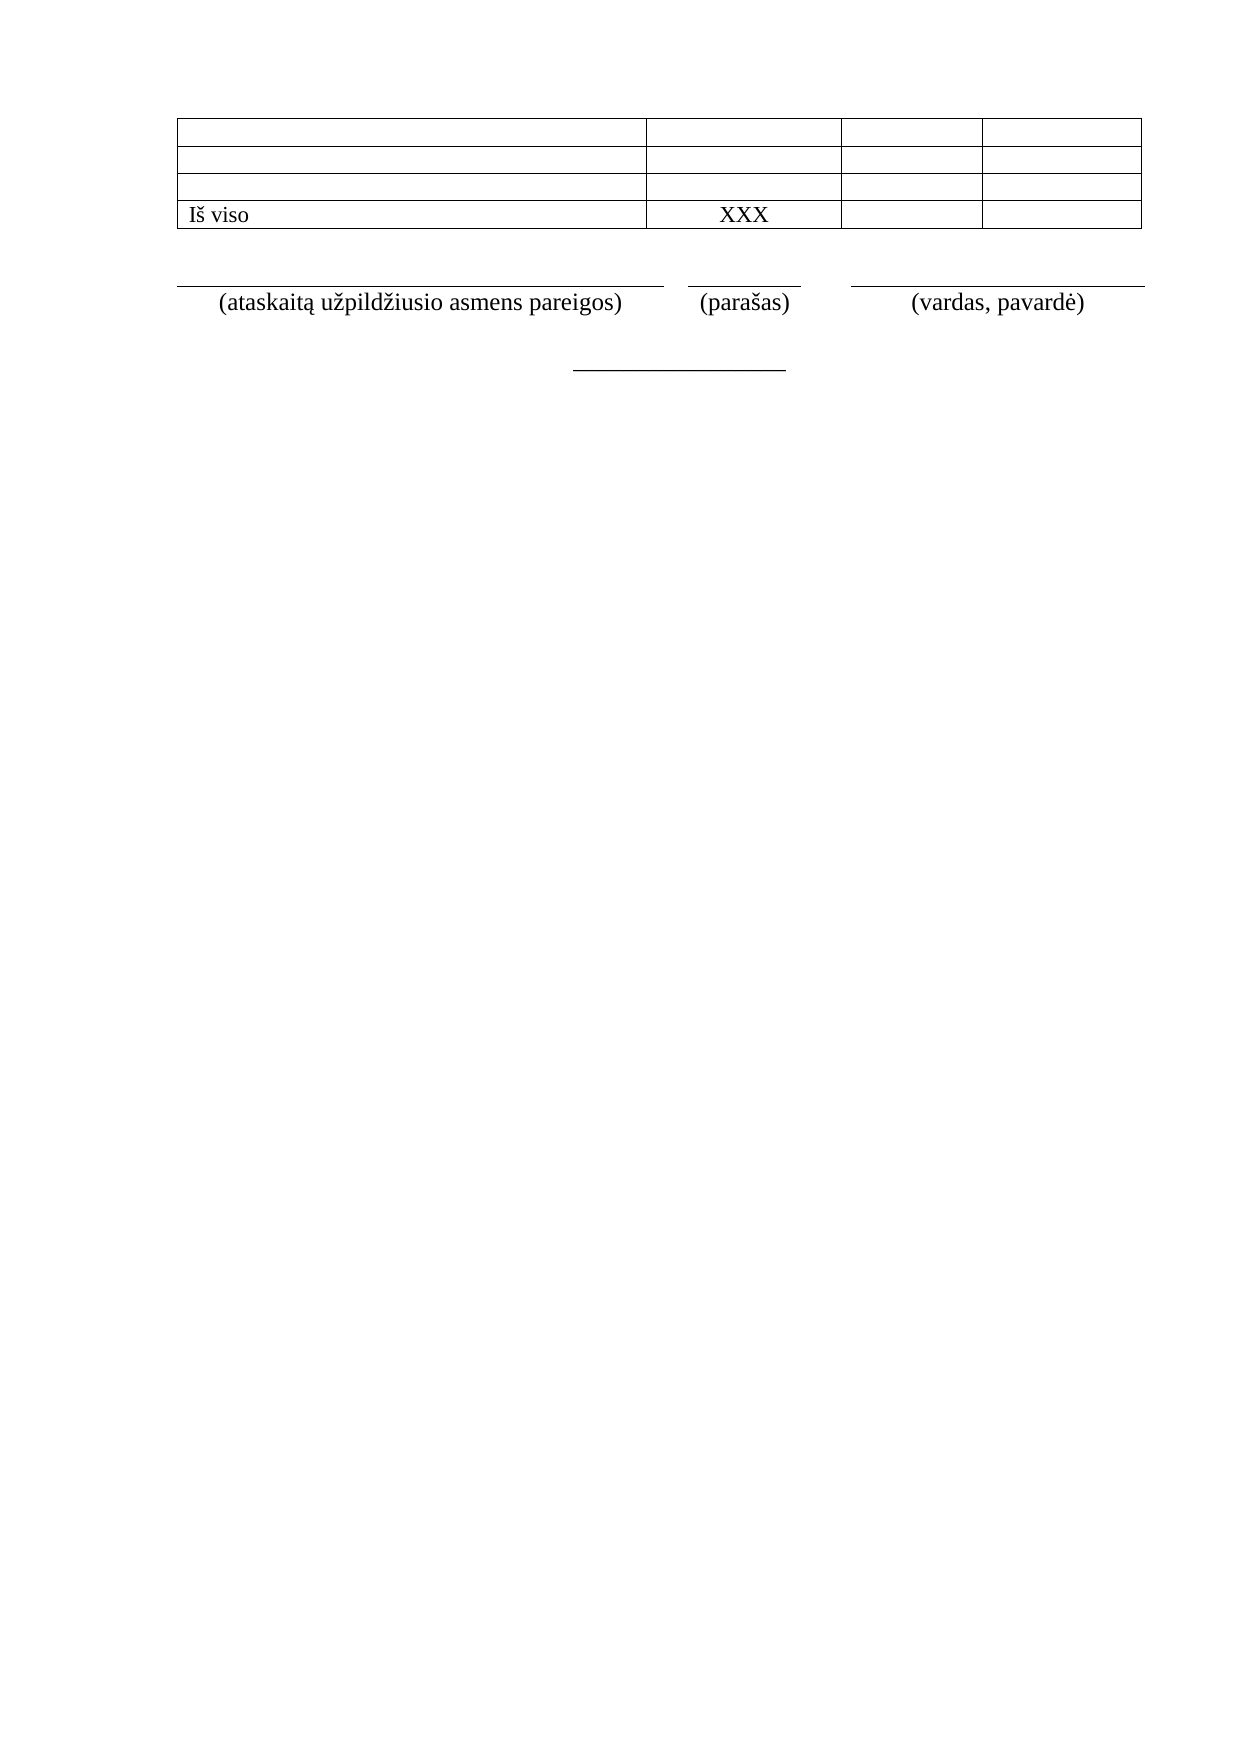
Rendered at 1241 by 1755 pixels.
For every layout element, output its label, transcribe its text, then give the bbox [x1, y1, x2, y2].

table_cell [983, 119, 1141, 146]
table_cell [647, 147, 841, 173]
table_cell [983, 147, 1141, 173]
table_header (ataskaitą užpildžiusio asmens pareigos) [177, 287, 663, 316]
text _________________ [177, 345, 1181, 373]
table_cell [178, 174, 646, 200]
table_header [664, 286, 688, 316]
table_header (vardas, pavardė) [851, 287, 1144, 316]
table_cell [178, 119, 646, 146]
table_header [801, 286, 851, 316]
table_cell [842, 174, 982, 200]
table_cell [178, 147, 646, 173]
table_cell [647, 119, 841, 146]
table_cell [842, 119, 982, 146]
table_cell [842, 147, 982, 173]
table_cell Iš viso [178, 201, 646, 228]
table_cell [647, 174, 841, 200]
table_cell XXX [647, 201, 841, 228]
table_cell [983, 201, 1141, 228]
table_header (parašas) [688, 287, 801, 316]
table_cell [983, 174, 1141, 200]
table_cell [842, 201, 982, 228]
